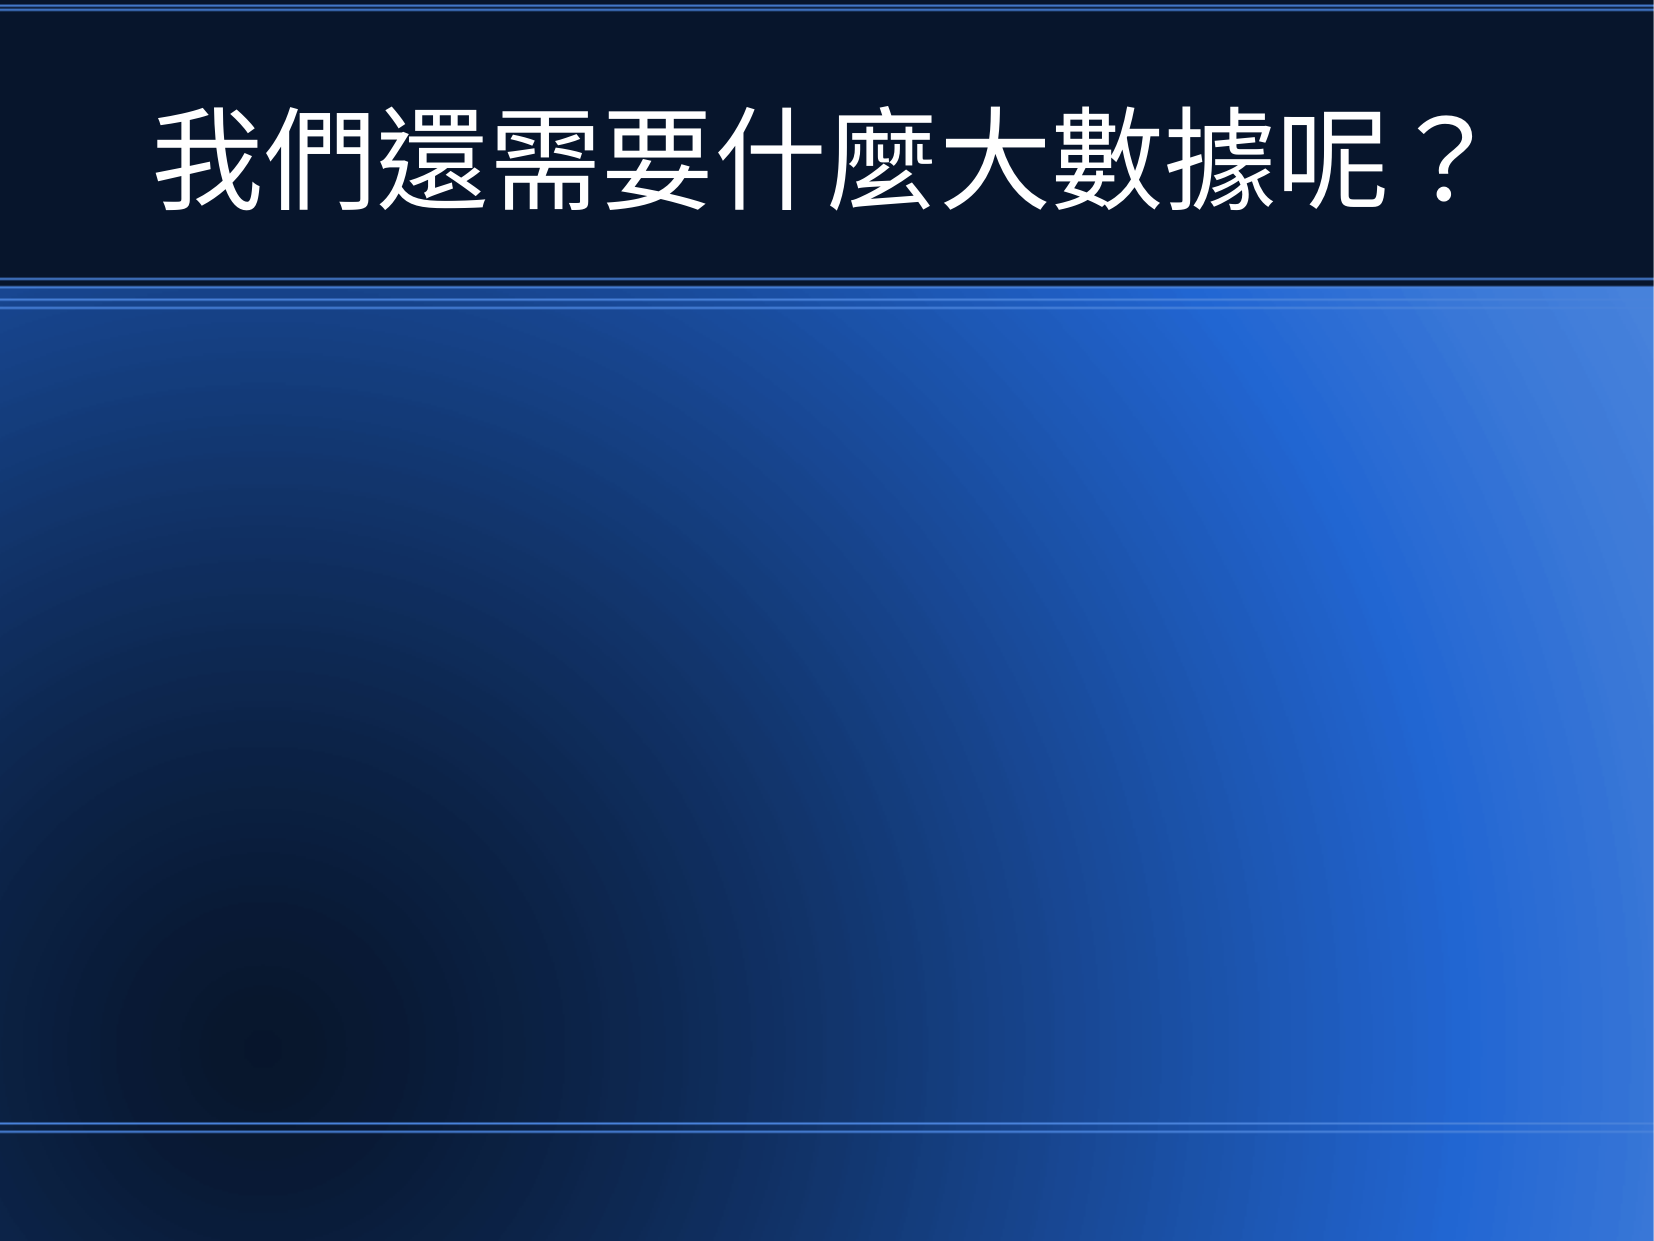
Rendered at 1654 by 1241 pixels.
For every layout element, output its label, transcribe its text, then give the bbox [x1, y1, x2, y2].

picture [0, 0, 1654, 1241]
title 我們還需要什麼大數據呢？ [82, 49, 1571, 257]
